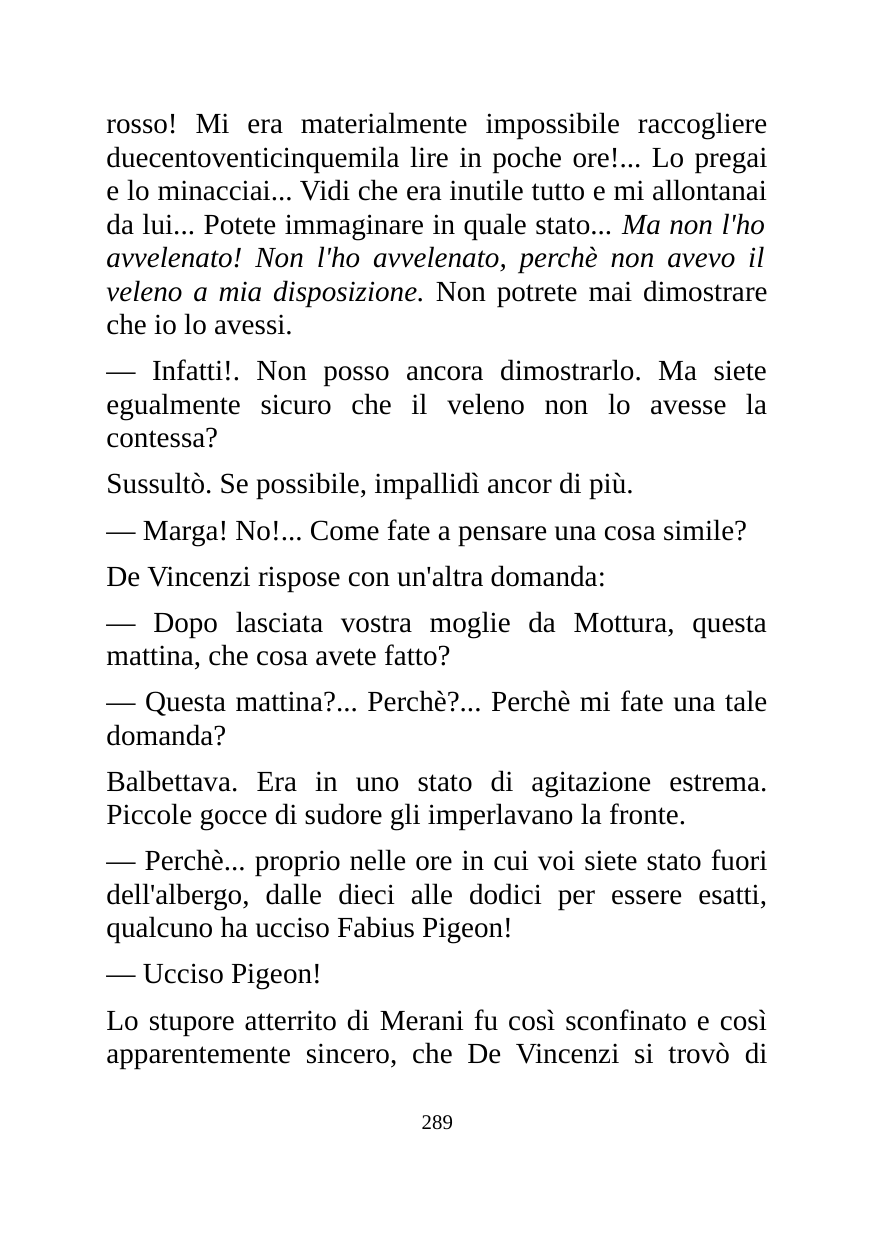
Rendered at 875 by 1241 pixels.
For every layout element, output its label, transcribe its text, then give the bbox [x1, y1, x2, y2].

text Balbettava. Era in uno stato di agitazione estrema. Piccole gocce di sudore gli imperlavano la fronte. [106, 764, 768, 831]
text — Questa mattina?... Perchè?... Perchè mi fate una tale domanda? [106, 684, 768, 751]
text — Infatti!. Non posso ancora dimostrarlo. Ma siete egualmente sicuro che il veleno non lo avesse la contessa? [106, 353, 768, 454]
text — Perchè... proprio nelle ore in cui voi siete stato fuori dell'albergo, dalle dieci alle dodici per essere esatti, qualcuno ha ucciso Fabius Pigeon! [106, 843, 768, 944]
text Sussultò. Se possibile, impallidì ancor di più. [106, 467, 768, 500]
text — Dopo lasciata vostra moglie da Mottura, questa mattina, che cosa avete fatto? [106, 605, 768, 672]
text — Ucciso Pigeon! [106, 957, 768, 990]
text rosso! Mi era materialmente impossibile raccogliere duecentoventicinquemila lire in poche ore!... Lo pregai e lo minacciai... Vidi che era inutile tutto e mi allontanai da lui... Potete immaginare in quale stato... Ma non l'ho avvelenato! Non l'ho avvelenato, perchè non avevo il veleno a mia disposizione. Non potrete mai dimostrare che io lo avessi. [106, 106, 768, 341]
text Lo stupore atterrito di Merani fu così sconfinato e così apparentemente sincero, che De Vincenzi si trovò di [106, 1003, 768, 1070]
text — Marga! No!... Come fate a pensare una cosa simile? [106, 513, 768, 546]
text De Vincenzi rispose con un'altra domanda: [106, 559, 768, 592]
